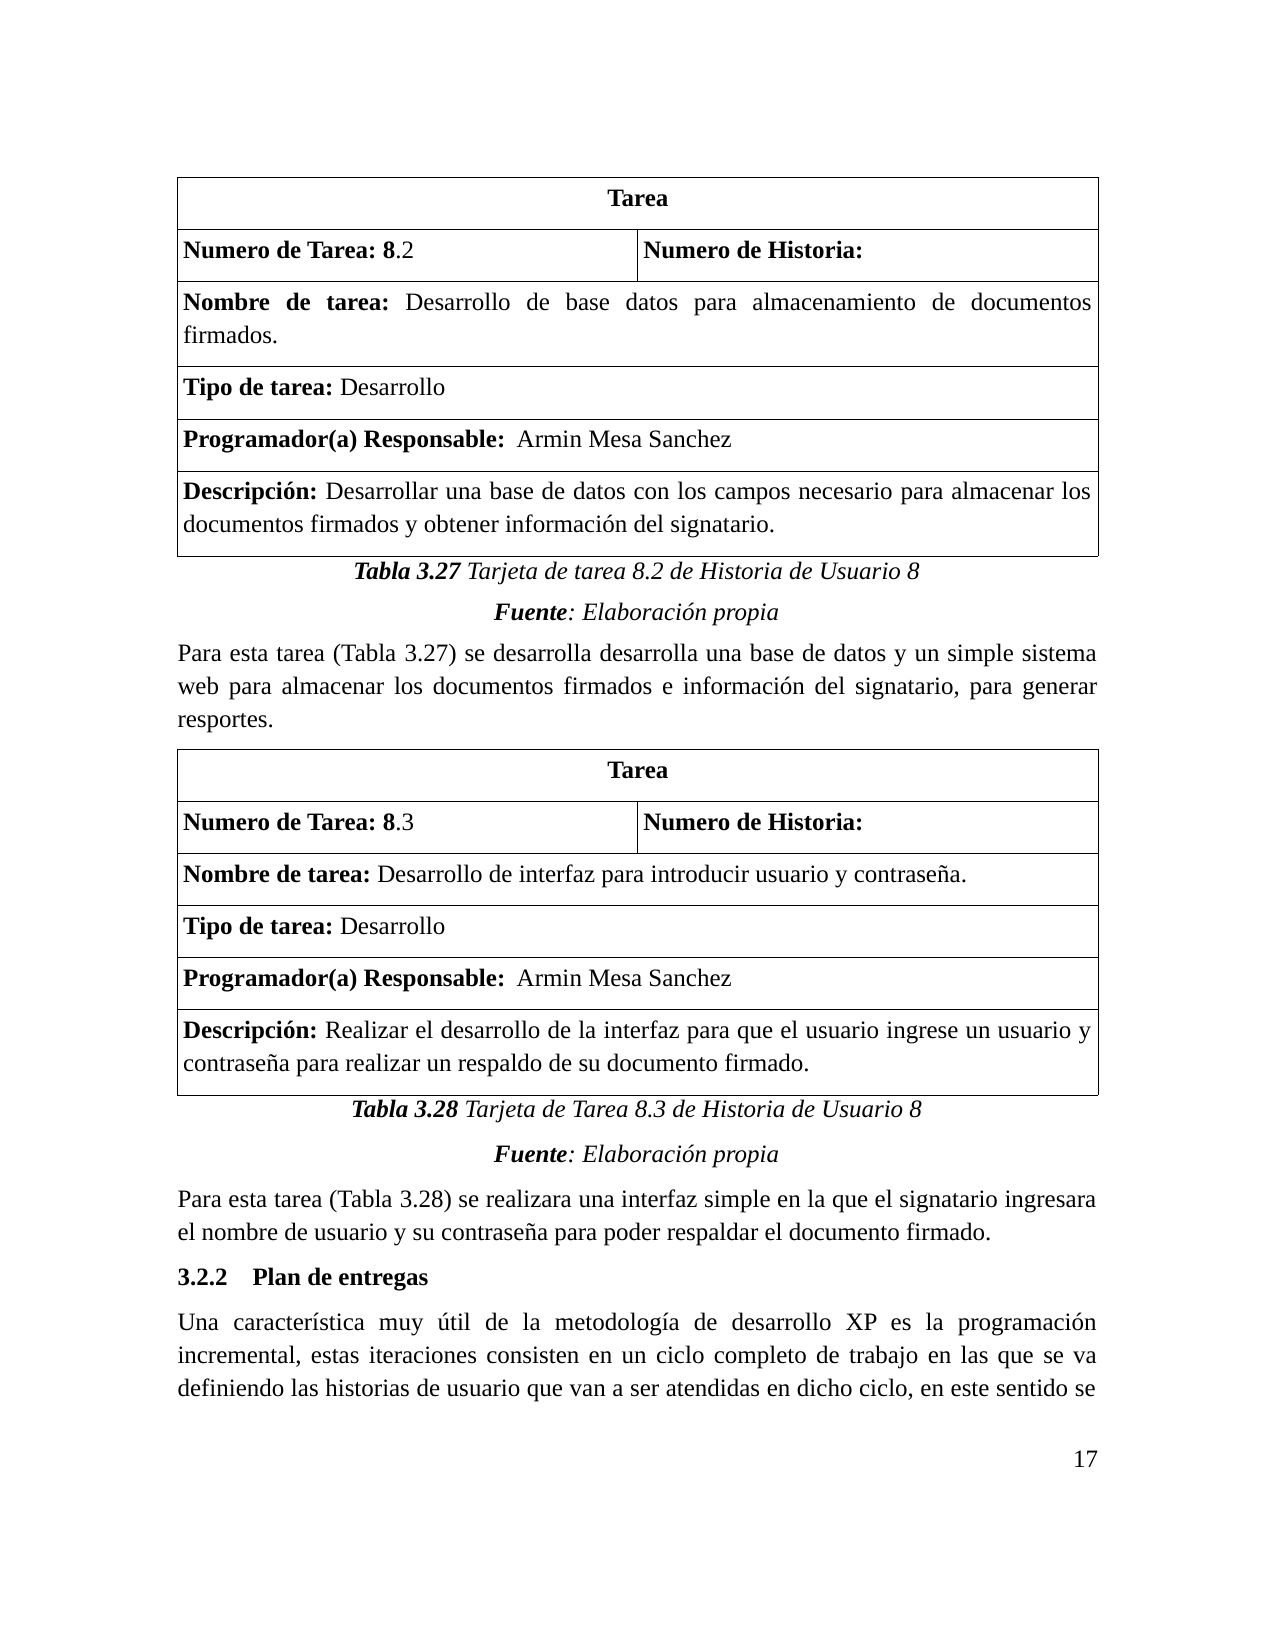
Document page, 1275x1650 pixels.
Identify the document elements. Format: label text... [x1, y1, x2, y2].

table_cell Tipo de tarea: Desarrollo [178, 906, 1098, 957]
text Tabla 3.27 Tarjeta de tarea 8.2 de Historia de Usuario 8 [177, 557, 1098, 584]
text Fuente: Elaboración propia [177, 1139, 1098, 1168]
table_cell Numero de Historia: [638, 230, 1098, 281]
table_cell Descripción: Realizar el desarrollo de la interfaz para que el usuario ingrese un usuario y contraseña para realizar un respaldo de su documento firmado. [178, 1010, 1098, 1094]
table_cell Numero de Tarea: 8.2 [178, 230, 637, 281]
text Tabla 3.28 Tarjeta de Tarea 8.3 de Historia de Usuario 8 [177, 1096, 1098, 1123]
table_header Tarea [178, 178, 1098, 229]
text Para esta tarea (Tabla 3.27) se desarrolla desarrolla una base de datos y un simple sistema web para almacenar los documentos firmados e información del signatario, para generar resportes. [177, 638, 1098, 733]
table_cell Programador(a) Responsable: Armin Mesa Sanchez [178, 420, 1098, 471]
text Una característica muy útil de la metodología de desarrollo XP es la programación incremental, estas iteraciones consisten en un ciclo completo de trabajo en las que se va definiendo las historias de usuario que van a ser atendidas en dicho ciclo, en este sentido se [177, 1307, 1098, 1402]
subtitle Plan de entregas [177, 1262, 1098, 1291]
table_cell Nombre de tarea: Desarrollo de base datos para almacenamiento de documentos firmados. [178, 282, 1098, 366]
table_cell Numero de Tarea: 8.3 [178, 802, 637, 853]
text Para esta tarea (Tabla 3.28) se realizara una interfaz simple en la que el signatario ingresara el nombre de usuario y su contraseña para poder respaldar el documento firmado. [177, 1184, 1098, 1246]
text Fuente: Elaboración propia [177, 597, 1098, 626]
table_header Tarea [178, 750, 1098, 801]
table_cell Numero de Historia: [638, 802, 1098, 853]
table_cell Programador(a) Responsable: Armin Mesa Sanchez [178, 958, 1098, 1009]
table_cell Tipo de tarea: Desarrollo [178, 367, 1098, 418]
table_cell Nombre de tarea: Desarrollo de interfaz para introducir usuario y contraseña. [178, 854, 1098, 905]
table_cell Descripción: Desarrollar una base de datos con los campos necesario para almacenar los documentos firmados y obtener información del signatario. [178, 472, 1098, 556]
